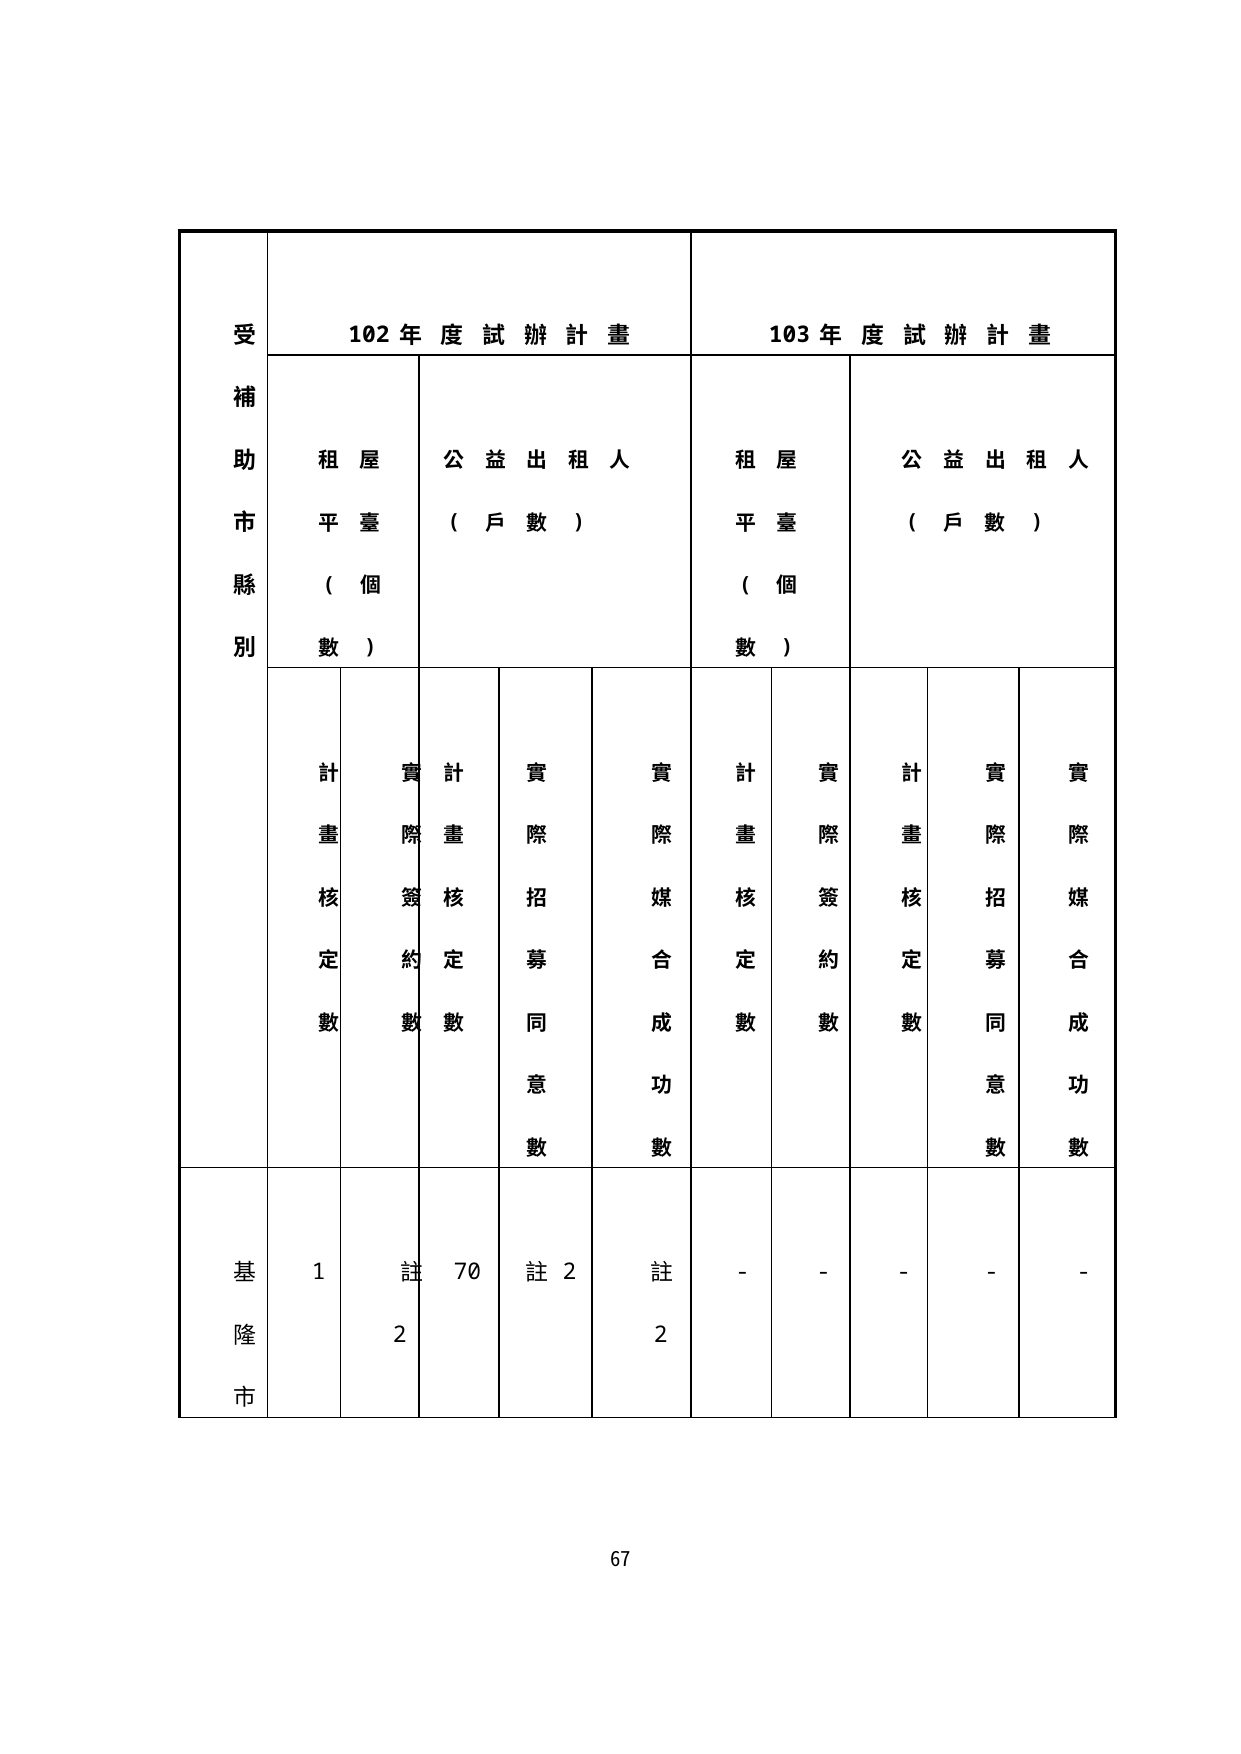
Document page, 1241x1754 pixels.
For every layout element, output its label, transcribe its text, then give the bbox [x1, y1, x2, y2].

table_cell 70 [420, 1168, 498, 1417]
table_cell - [692, 1168, 771, 1417]
table_cell 租屋平臺(個數) [268, 356, 418, 667]
table_cell - [772, 1168, 849, 1417]
table_cell 計畫核定數 [851, 668, 927, 1167]
table_cell 基隆市 [181, 1168, 267, 1417]
table_cell 計畫核定數 [692, 668, 771, 1167]
table_cell 公益出租人(戶數) [851, 356, 1114, 667]
table_cell 實際招募同意數 [928, 668, 1018, 1167]
table_cell 租屋平臺(個數) [692, 356, 849, 667]
table_cell 實際媒合成功數 [593, 668, 690, 1167]
table_cell - [851, 1168, 927, 1417]
table_header 受補助市縣別 [181, 233, 267, 1167]
table_cell 計畫核定數 [268, 668, 340, 1167]
table_cell 計畫核定數 [420, 668, 498, 1167]
table_cell 公益出租人(戶數) [420, 356, 690, 667]
table_cell 註2 [341, 1168, 418, 1417]
table_cell 1 [268, 1168, 340, 1417]
table_cell - [1020, 1168, 1114, 1417]
table_cell 實際招募同意數 [500, 668, 591, 1167]
table_cell 實際簽約數 [341, 668, 418, 1167]
table_header 103年度試辦計畫 [692, 233, 1114, 354]
table_cell 註2 [500, 1168, 591, 1417]
table_cell 實際簽約數 [772, 668, 849, 1167]
table_cell 註2 [593, 1168, 690, 1417]
table_cell - [928, 1168, 1018, 1417]
table_cell 實際媒合成功數 [1020, 668, 1114, 1167]
table_header 102年度試辦計畫 [268, 233, 690, 354]
